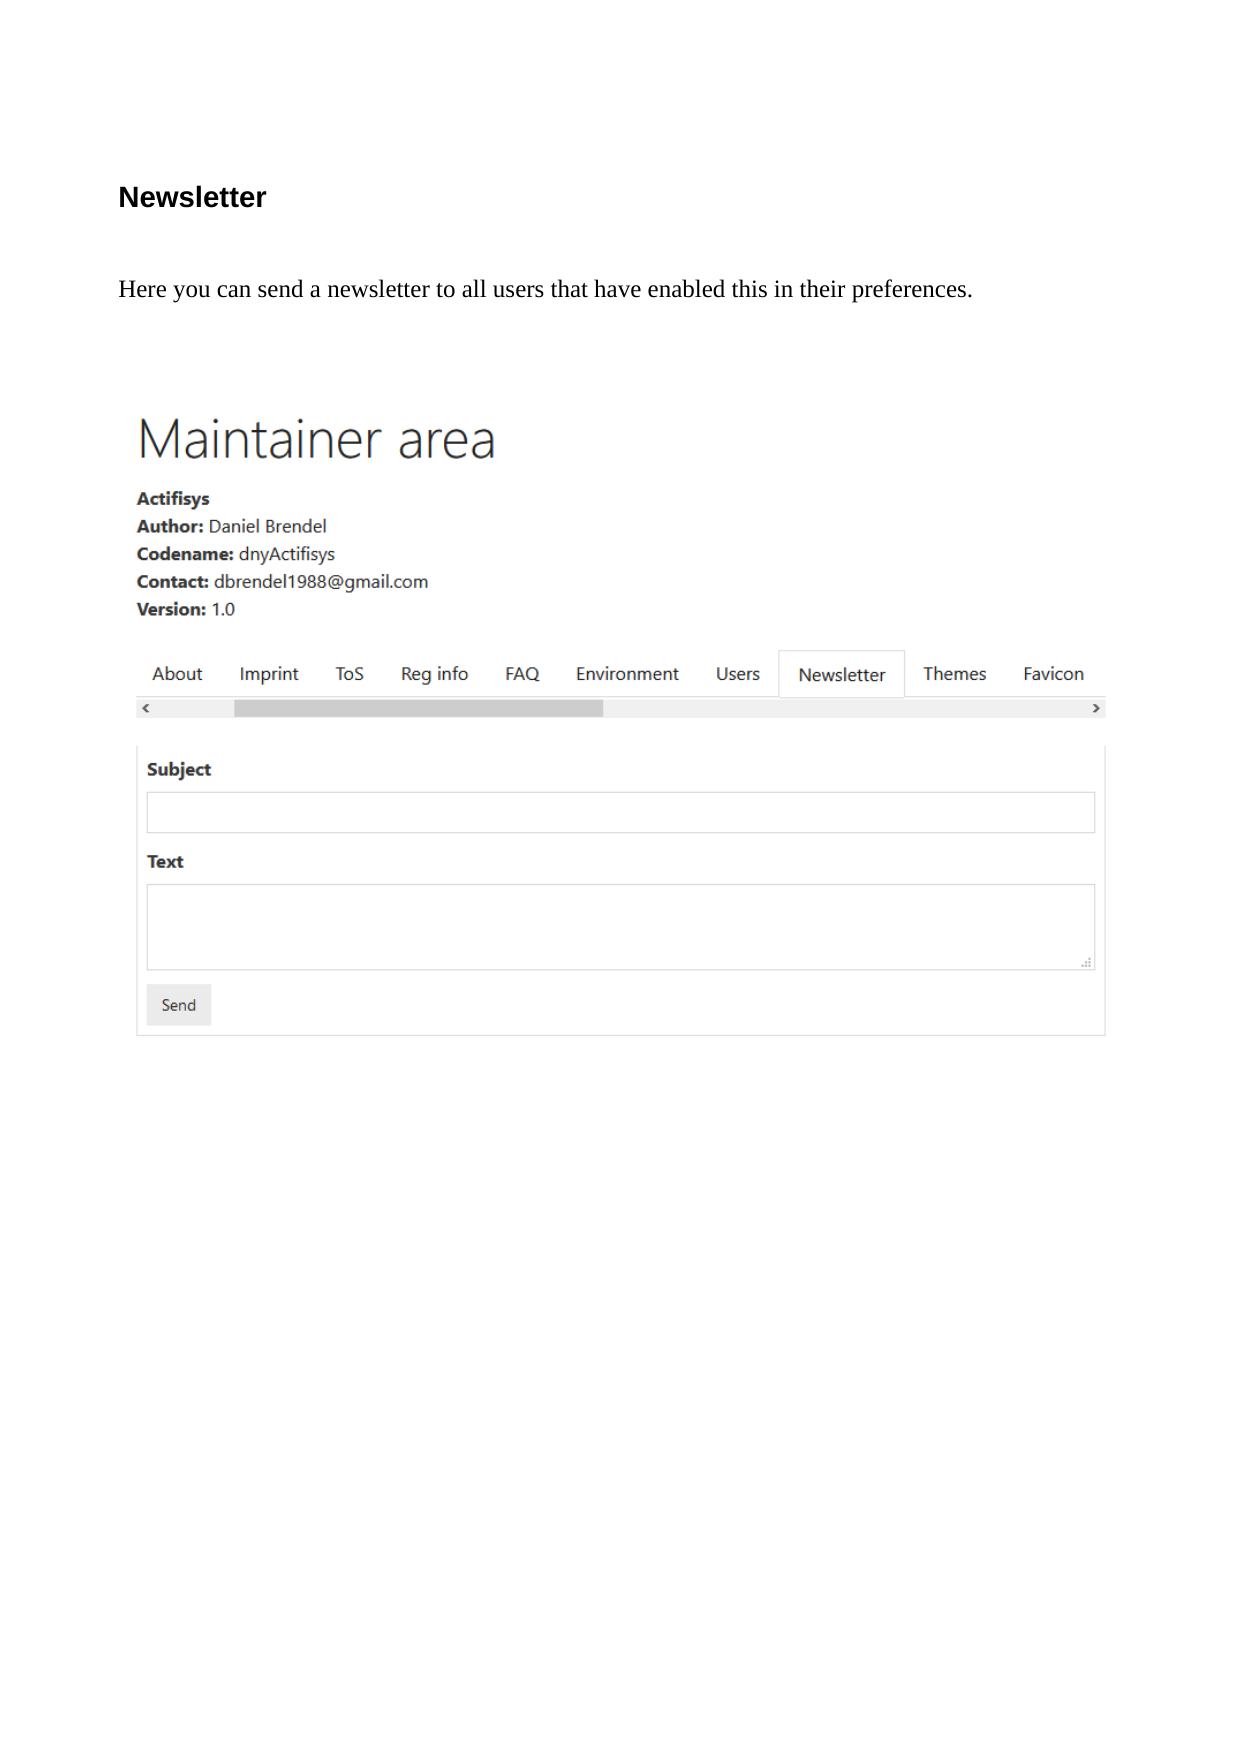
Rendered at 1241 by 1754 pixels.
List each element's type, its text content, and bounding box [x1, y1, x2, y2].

text Here you can send a newsletter to all users that have enabled this in their preferences. [118, 274, 1122, 303]
picture [118, 369, 1123, 1058]
subtitle Newsletter [118, 180, 1122, 214]
